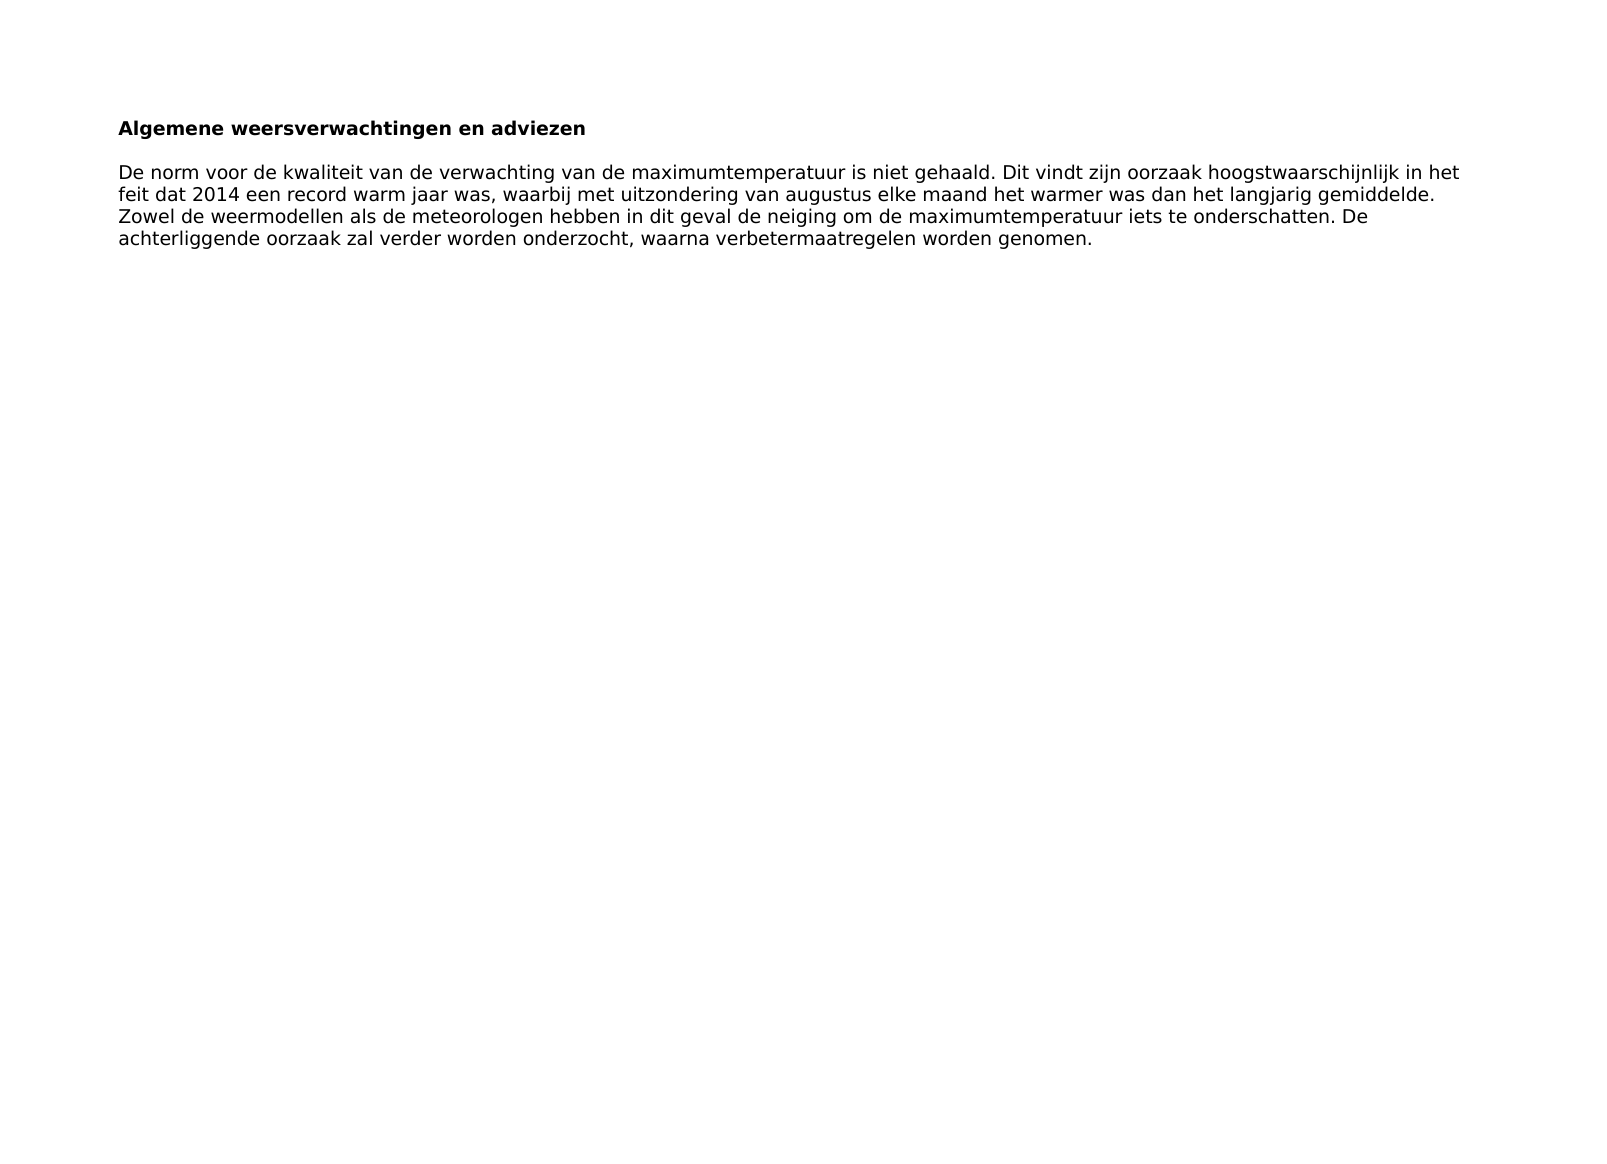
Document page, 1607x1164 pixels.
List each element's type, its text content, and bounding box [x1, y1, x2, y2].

text De norm voor de kwaliteit van de verwachting van de maximumtemperatuur is niet gehaald. Dit vindt zijn oorzaak hoogstwaarschijnlijk in het feit dat 2014 een record warm jaar was, waarbij met uitzondering van augustus elke maand het warmer was dan het langjarig gemiddelde. Zowel de weermodellen als de meteorologen hebben in dit geval de neiging om de maximumtemperatuur iets te onderschatten. De achterliggende oorzaak zal verder worden onderzocht, waarna verbetermaatregelen worden genomen. [118, 162, 1488, 250]
subtitle Algemene weersverwachtingen en adviezen [118, 118, 1488, 140]
